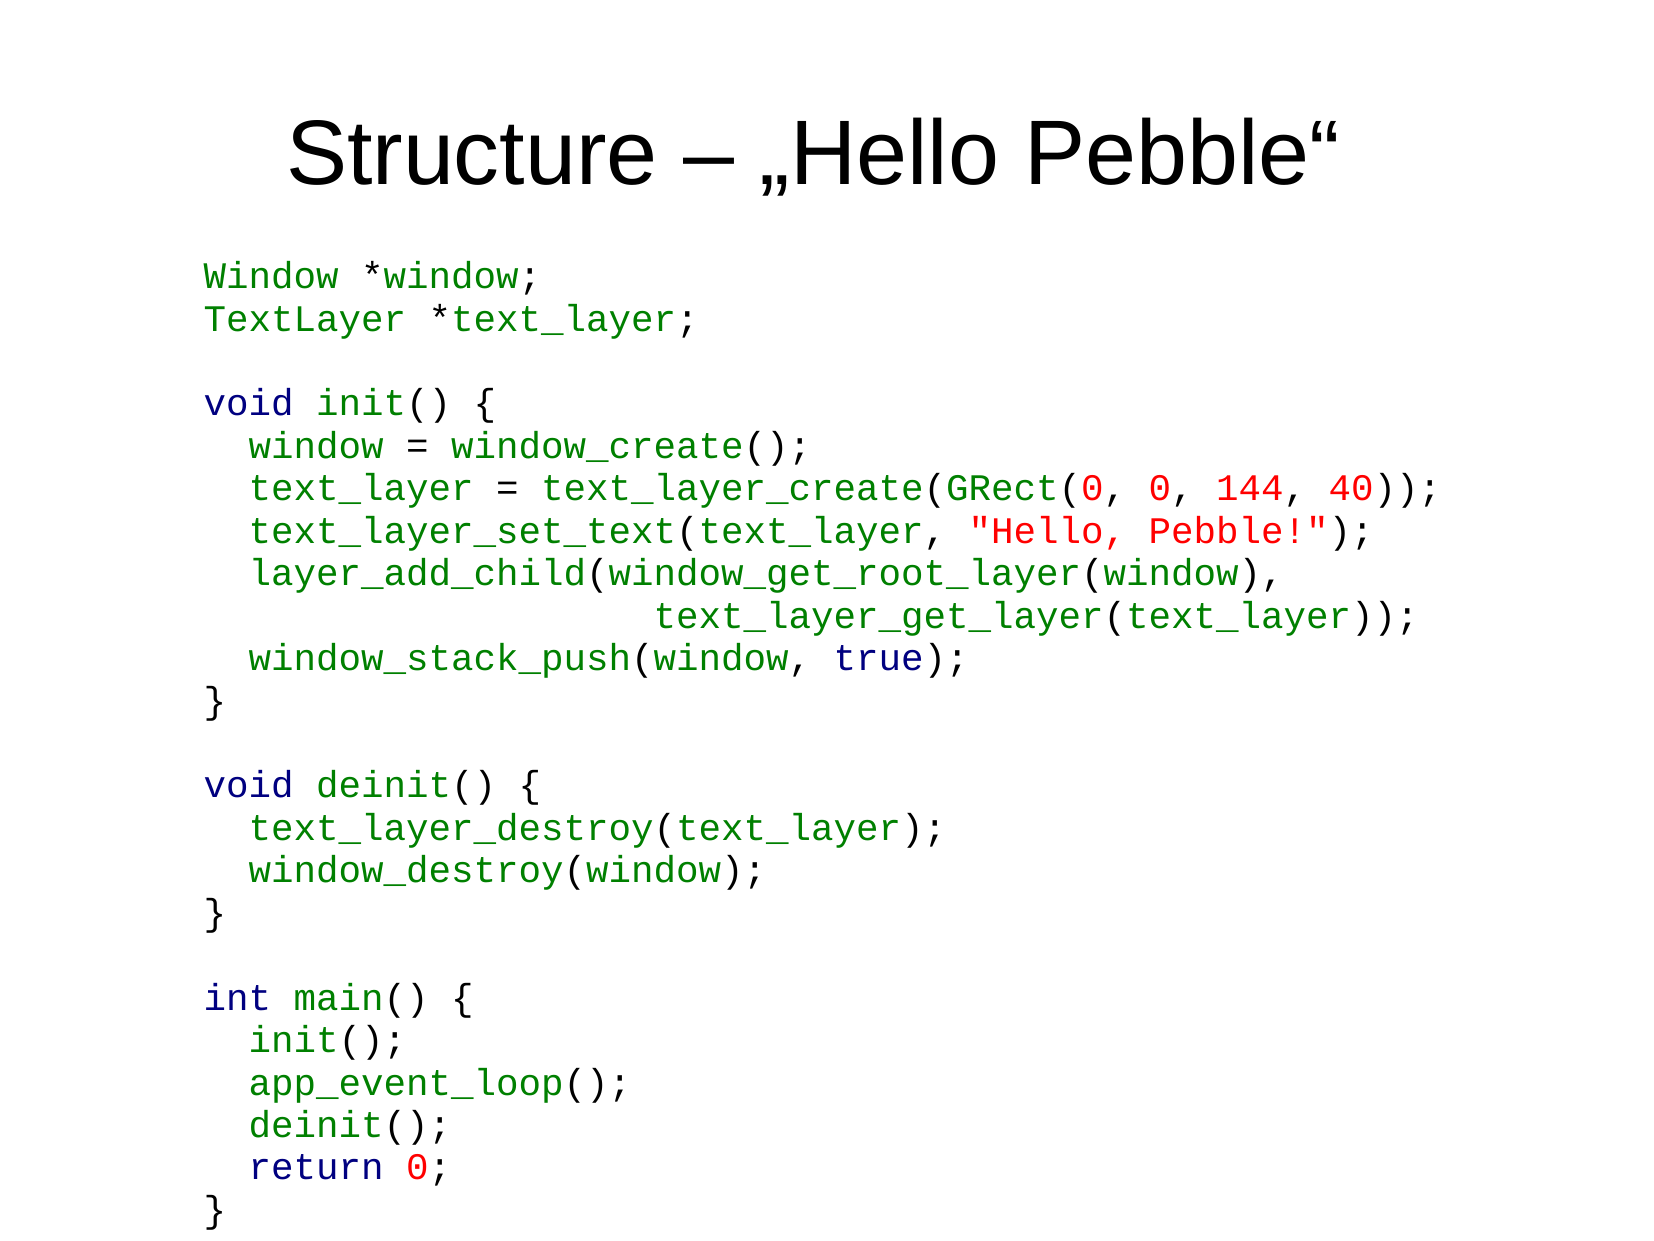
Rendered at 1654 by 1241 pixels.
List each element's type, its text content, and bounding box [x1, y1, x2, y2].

title Structure – „Hello Pebble“ [82, 49, 1571, 257]
text_box Window *window; TextLayer *text_layer; void init() { window = window_create(); text_layer = text_layer_create(GRect(0, 0, 144, 40)); text_layer_set_text(text_layer, "Hello, Pebble!"); layer_add_child(window_get_root_layer(window), text_layer_get_layer(text_layer)); window_stack_push(window, true); } void deinit() { text_layer_destroy(text_layer); window_destroy(window); } int main() { init(); app_event_loop(); deinit(); return 0; } [188, 250, 1457, 1188]
